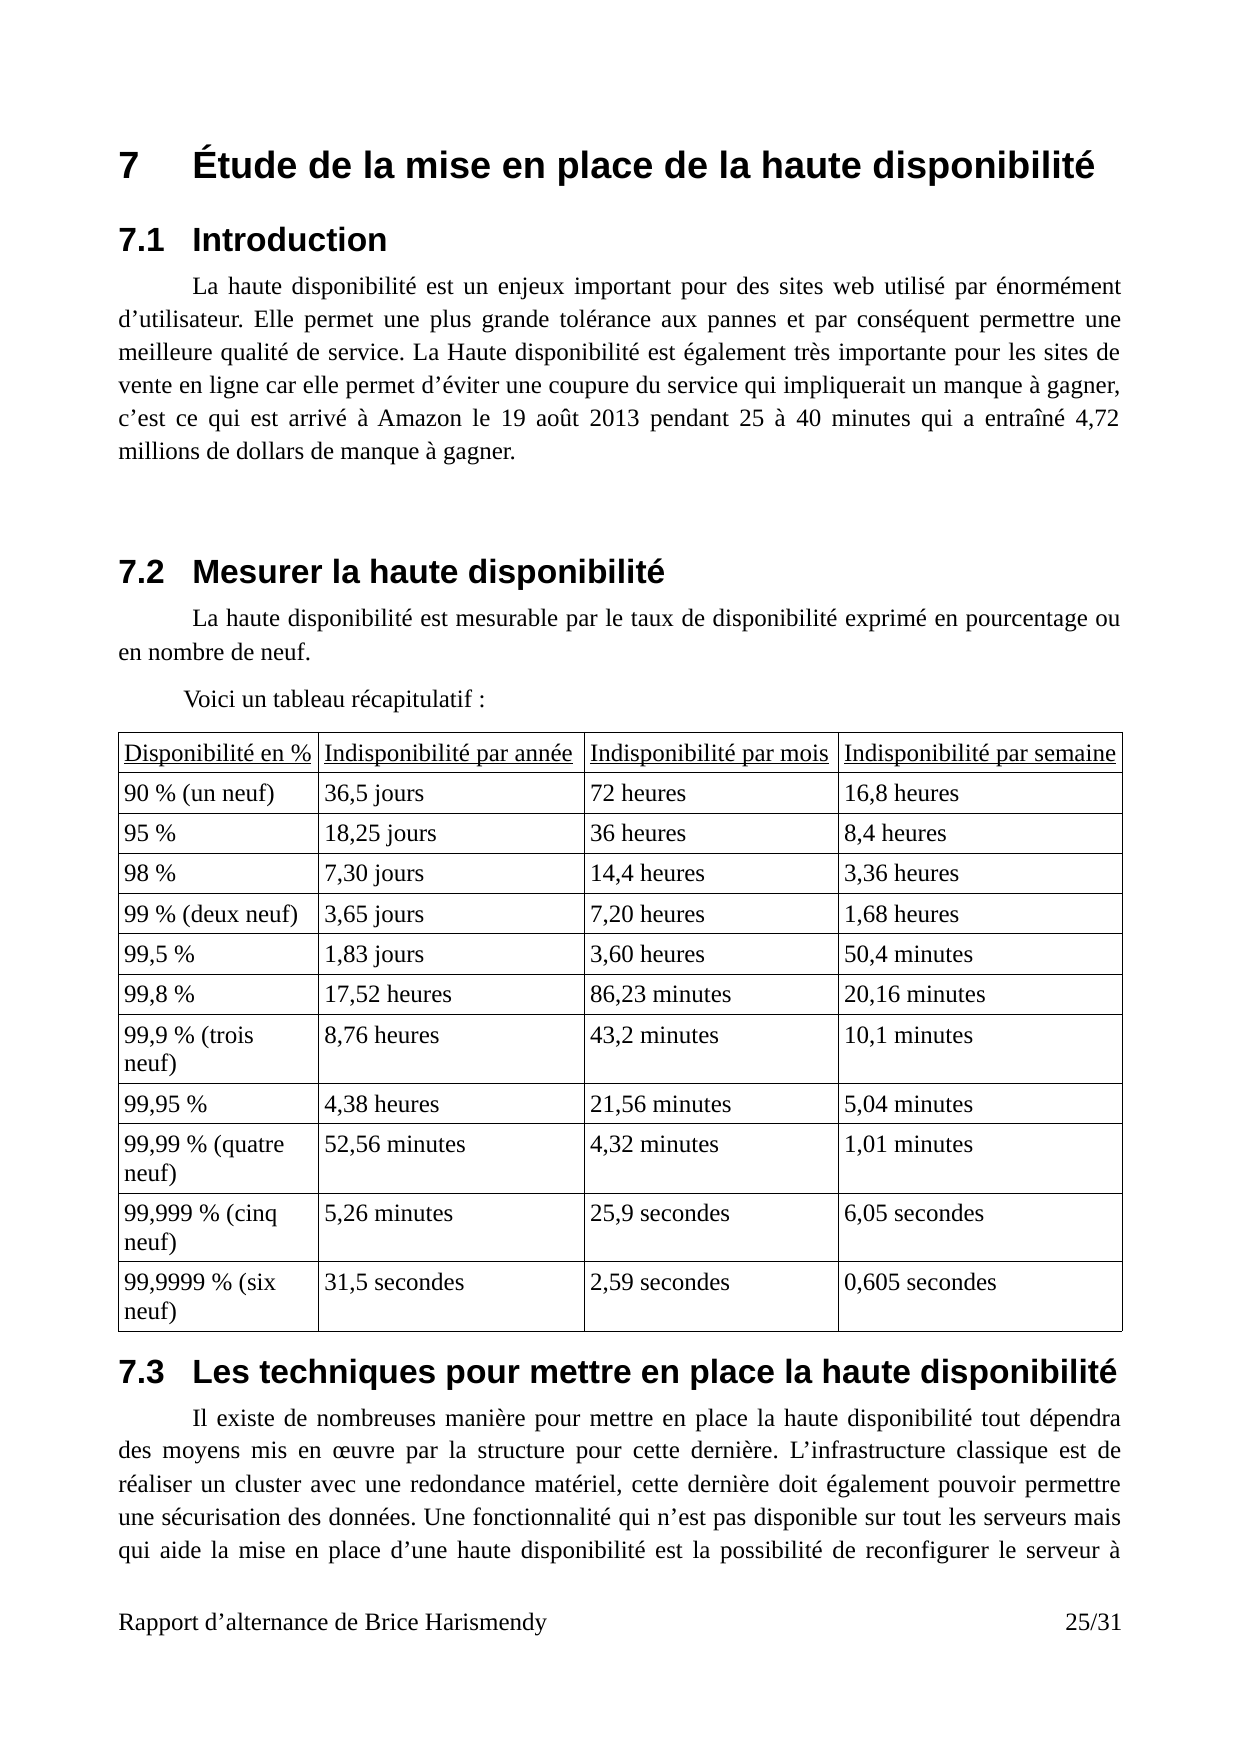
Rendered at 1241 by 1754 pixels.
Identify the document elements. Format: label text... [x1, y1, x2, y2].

table_header Indisponibilité par année [319, 733, 584, 772]
table_cell 21,56 minutes [585, 1084, 838, 1123]
table_cell 31,5 secondes [319, 1262, 584, 1331]
subtitle Introduction [118, 220, 1122, 259]
subtitle Mesurer la haute disponibilité [118, 552, 1122, 591]
table_cell 99,8 % [119, 975, 318, 1014]
table_cell 5,04 minutes [839, 1084, 1122, 1123]
table_cell 14,4 heures [585, 854, 838, 893]
text La haute disponibilité est mesurable par le taux de disponibilité exprimé en pourcentage ou en nombre de neuf. [118, 603, 1122, 665]
table_cell 8,76 heures [319, 1015, 584, 1083]
table_cell 98 % [119, 854, 318, 893]
table_cell 4,32 minutes [585, 1124, 838, 1192]
table_header Indisponibilité par semaine [839, 733, 1122, 772]
table_cell 36,5 jours [319, 773, 584, 812]
table_cell 3,60 heures [585, 934, 838, 974]
table_cell 99,9999 % (six neuf) [119, 1262, 318, 1331]
table_cell 99,999 % (cinq neuf) [119, 1194, 318, 1261]
table_cell 43,2 minutes [585, 1015, 838, 1083]
table_cell 25,9 secondes [585, 1194, 838, 1261]
table_cell 17,52 heures [319, 975, 584, 1014]
table_cell 99 % (deux neuf) [119, 894, 318, 933]
text Voici un tableau récapitulatif : [118, 684, 1122, 713]
table_cell 2,59 secondes [585, 1262, 838, 1331]
table_cell 1,01 minutes [839, 1124, 1122, 1192]
table_cell 99,5 % [119, 934, 318, 974]
subtitle Les techniques pour mettre en place la haute disponibilité [118, 1351, 1122, 1390]
table_cell 36 heures [585, 814, 838, 853]
table_cell 99,99 % (quatre neuf) [119, 1124, 318, 1192]
table_cell 10,1 minutes [839, 1015, 1122, 1083]
table_cell 7,30 jours [319, 854, 584, 893]
table_cell 86,23 minutes [585, 975, 838, 1014]
table_cell 1,83 jours [319, 934, 584, 974]
table_cell 99,95 % [119, 1084, 318, 1123]
table_cell 20,16 minutes [839, 975, 1122, 1014]
table_cell 4,38 heures [319, 1084, 584, 1123]
table_cell 7,20 heures [585, 894, 838, 933]
table_cell 72 heures [585, 773, 838, 812]
text Il existe de nombreuses manière pour mettre en place la haute disponibilité tout dépendra des moyens mis en œuvre par la structure pour cette dernière. L’infrastructure classique est de réaliser un cluster avec une redondance matériel, cette dernière doit également pouvoir permettre une sécurisation des données. Une fonctionnalité qui n’est pas disponible sur tout les serveurs mais qui aide la mise en place d’une haute disponibilité est la possibilité de reconfigurer le serveur à [118, 1403, 1122, 1563]
text La haute disponibilité est un enjeux important pour des sites web utilisé par énormément d’utilisateur. Elle permet une plus grande tolérance aux pannes et par conséquent permettre une meilleure qualité de service. La Haute disponibilité est également très importante pour les sites de vente en ligne car elle permet d’éviter une coupure du service qui impliquerait un manque à gagner, c’est ce qui est arrivé à Amazon le 19 août 2013 pendant 25 à 40 minutes qui a entraîné 4,72 millions de dollars de manque à gagner. [118, 271, 1122, 465]
table_cell 8,4 heures [839, 814, 1122, 853]
table_cell 50,4 minutes [839, 934, 1122, 974]
table_cell 95 % [119, 814, 318, 853]
subtitle Étude de la mise en place de la haute disponibilité [118, 143, 1122, 187]
table_cell 99,9 % (trois neuf) [119, 1015, 318, 1083]
table_cell 5,26 minutes [319, 1194, 584, 1261]
table_cell 18,25 jours [319, 814, 584, 853]
table_cell 1,68 heures [839, 894, 1122, 933]
table_cell 90 % (un neuf) [119, 773, 318, 812]
table_cell 3,65 jours [319, 894, 584, 933]
table_cell 0,605 secondes [839, 1262, 1122, 1331]
table_header Disponibilité en % [119, 733, 318, 772]
table_cell 52,56 minutes [319, 1124, 584, 1192]
table_cell 3,36 heures [839, 854, 1122, 893]
table_cell 16,8 heures [839, 773, 1122, 812]
table_header Indisponibilité par mois [585, 733, 838, 772]
table_cell 6,05 secondes [839, 1194, 1122, 1261]
